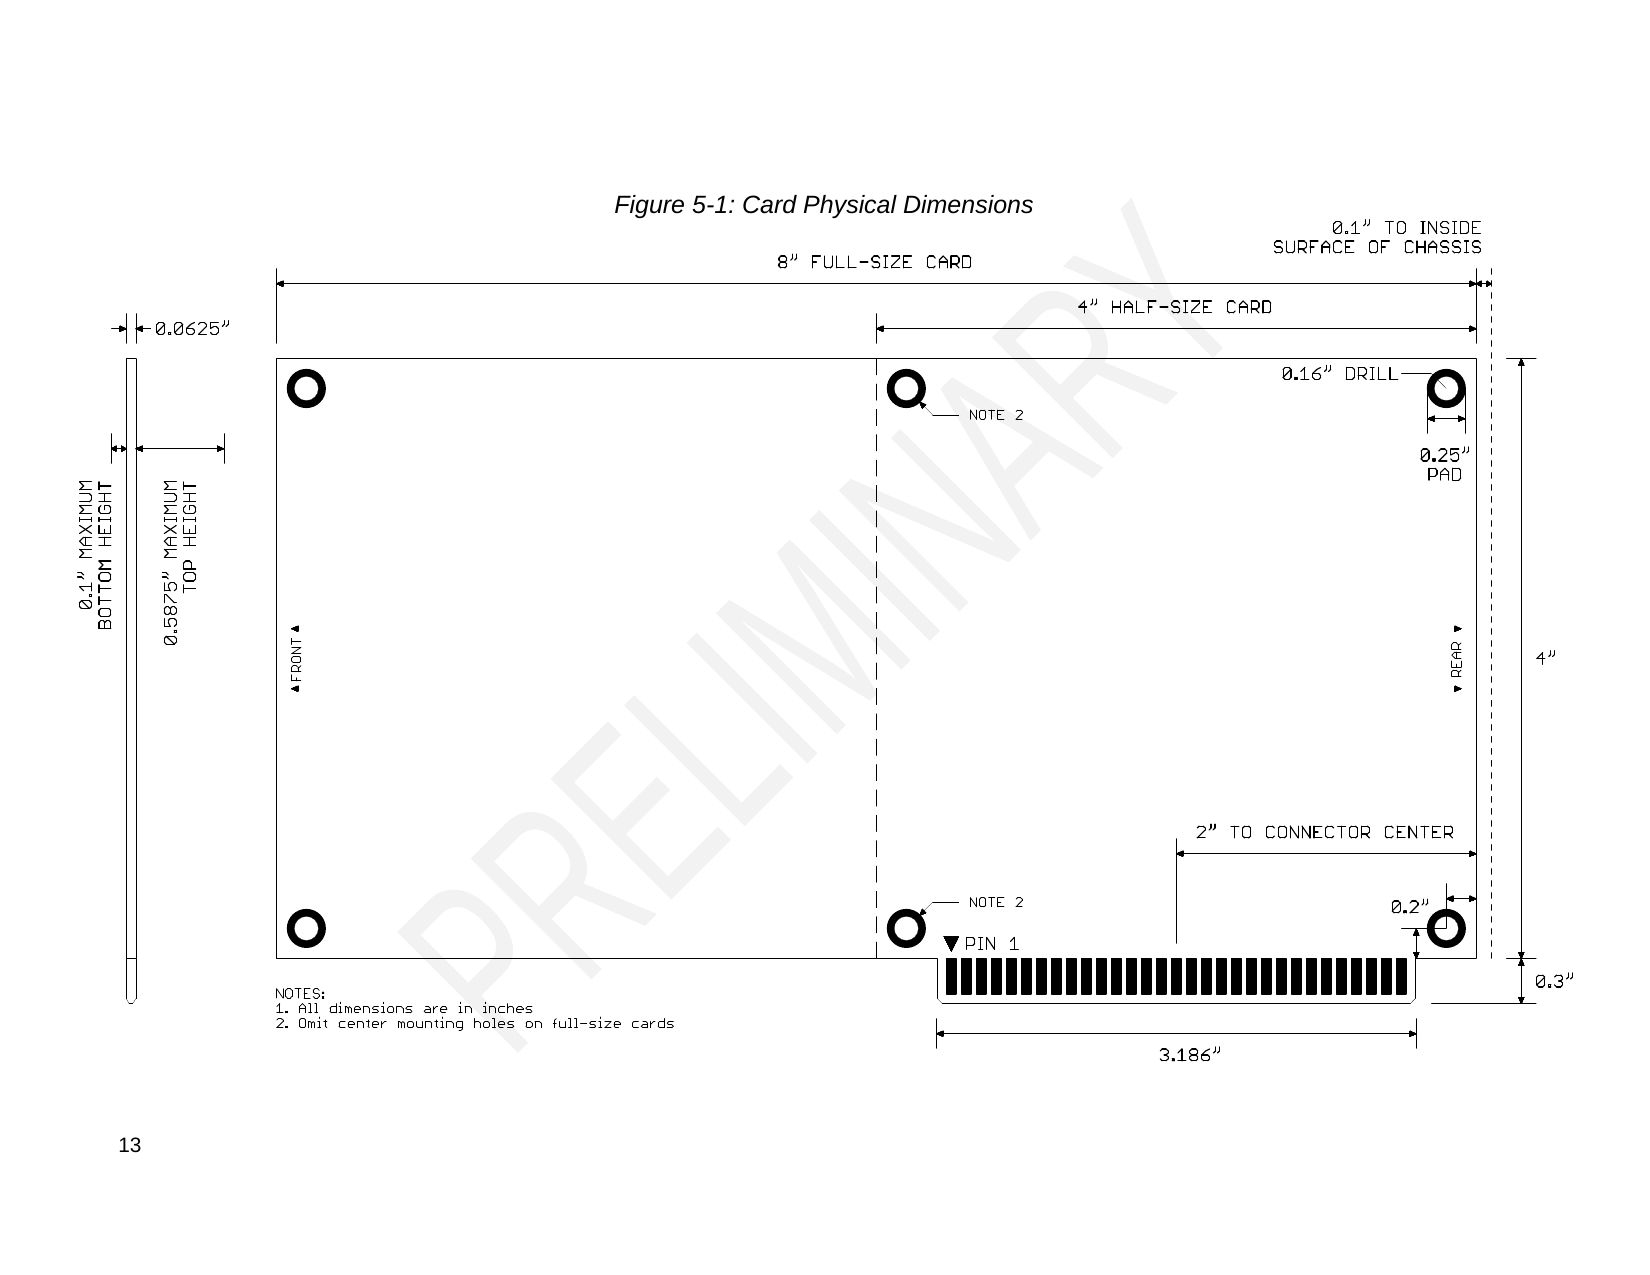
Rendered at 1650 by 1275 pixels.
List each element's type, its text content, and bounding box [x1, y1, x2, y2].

text Figure 5-1: Card Physical Dimensions [76, 189, 1574, 218]
